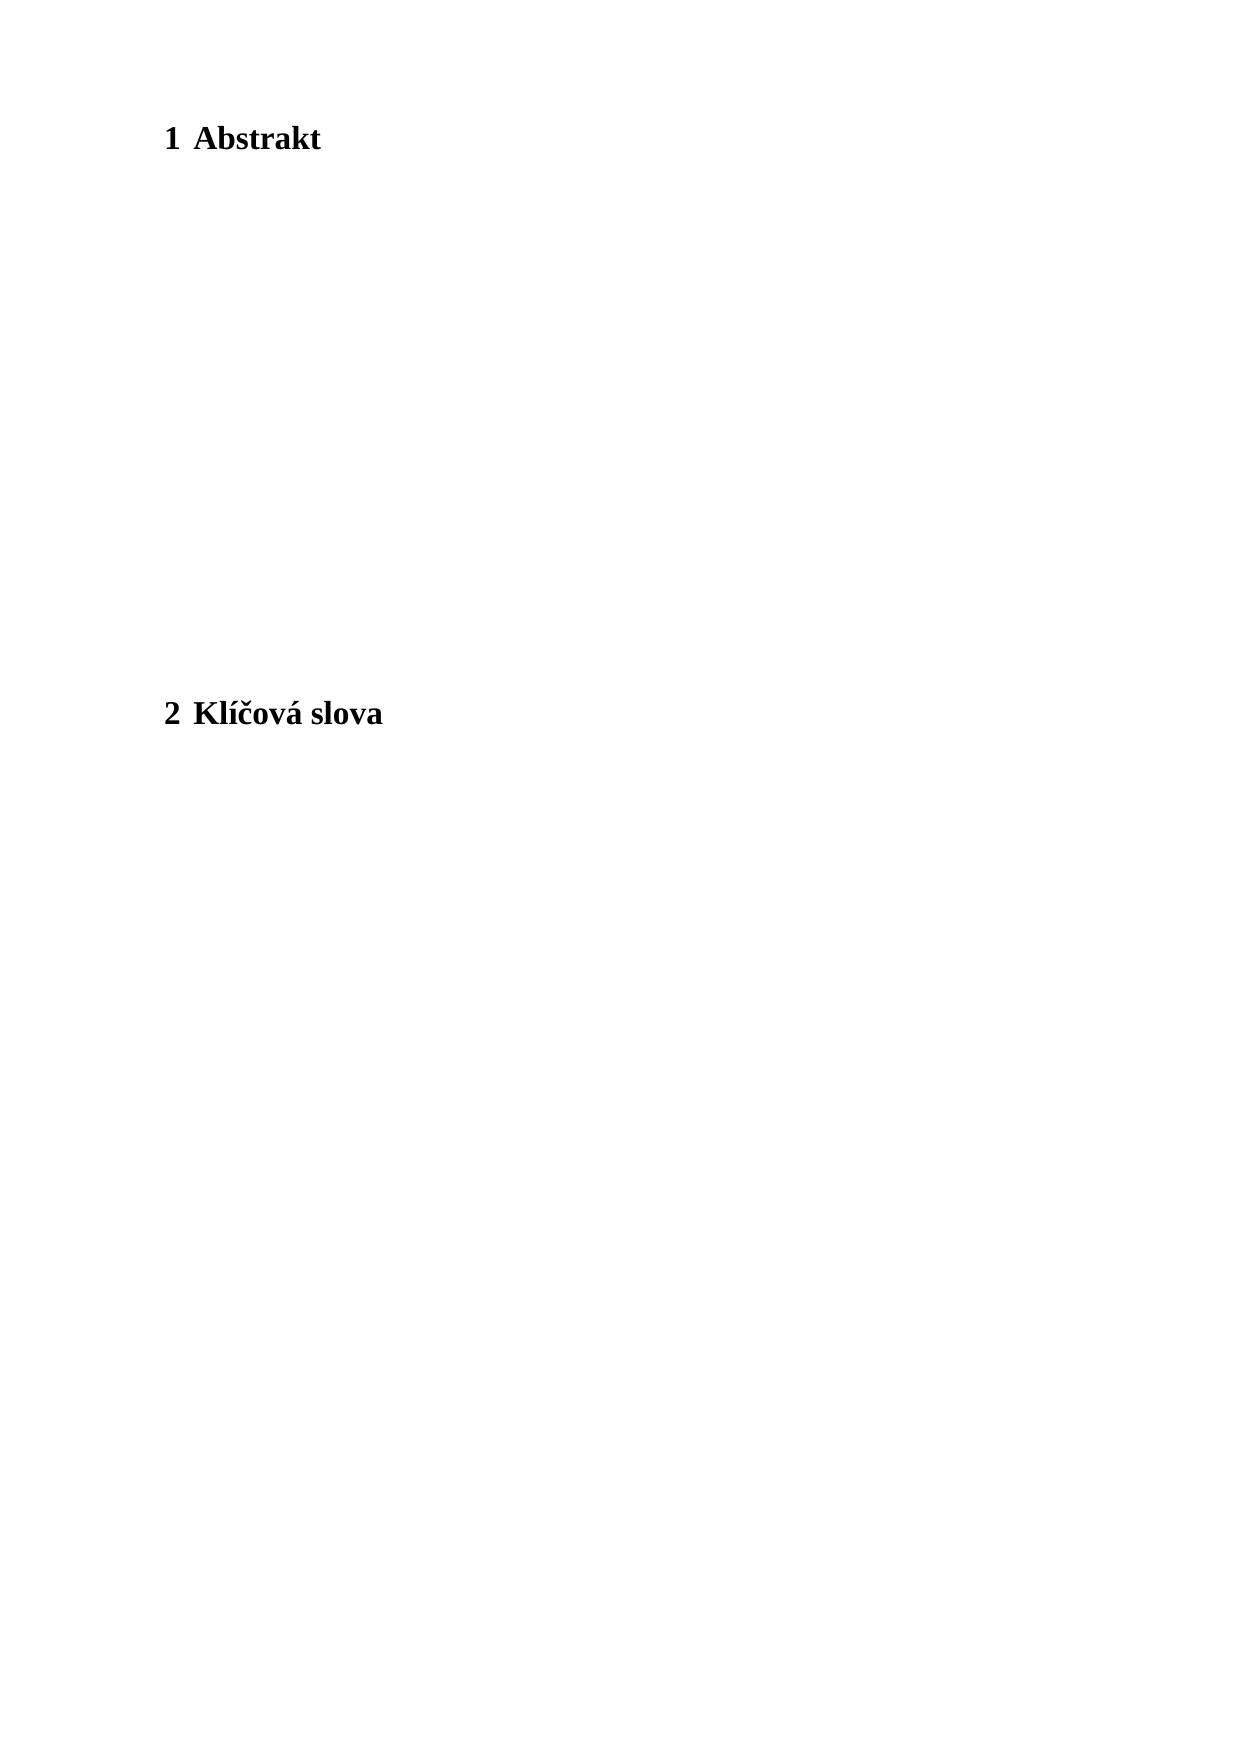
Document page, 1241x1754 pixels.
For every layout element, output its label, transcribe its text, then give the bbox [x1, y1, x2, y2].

list Abstrakt [156, 118, 1122, 156]
list Klíčová slova [156, 693, 1122, 731]
